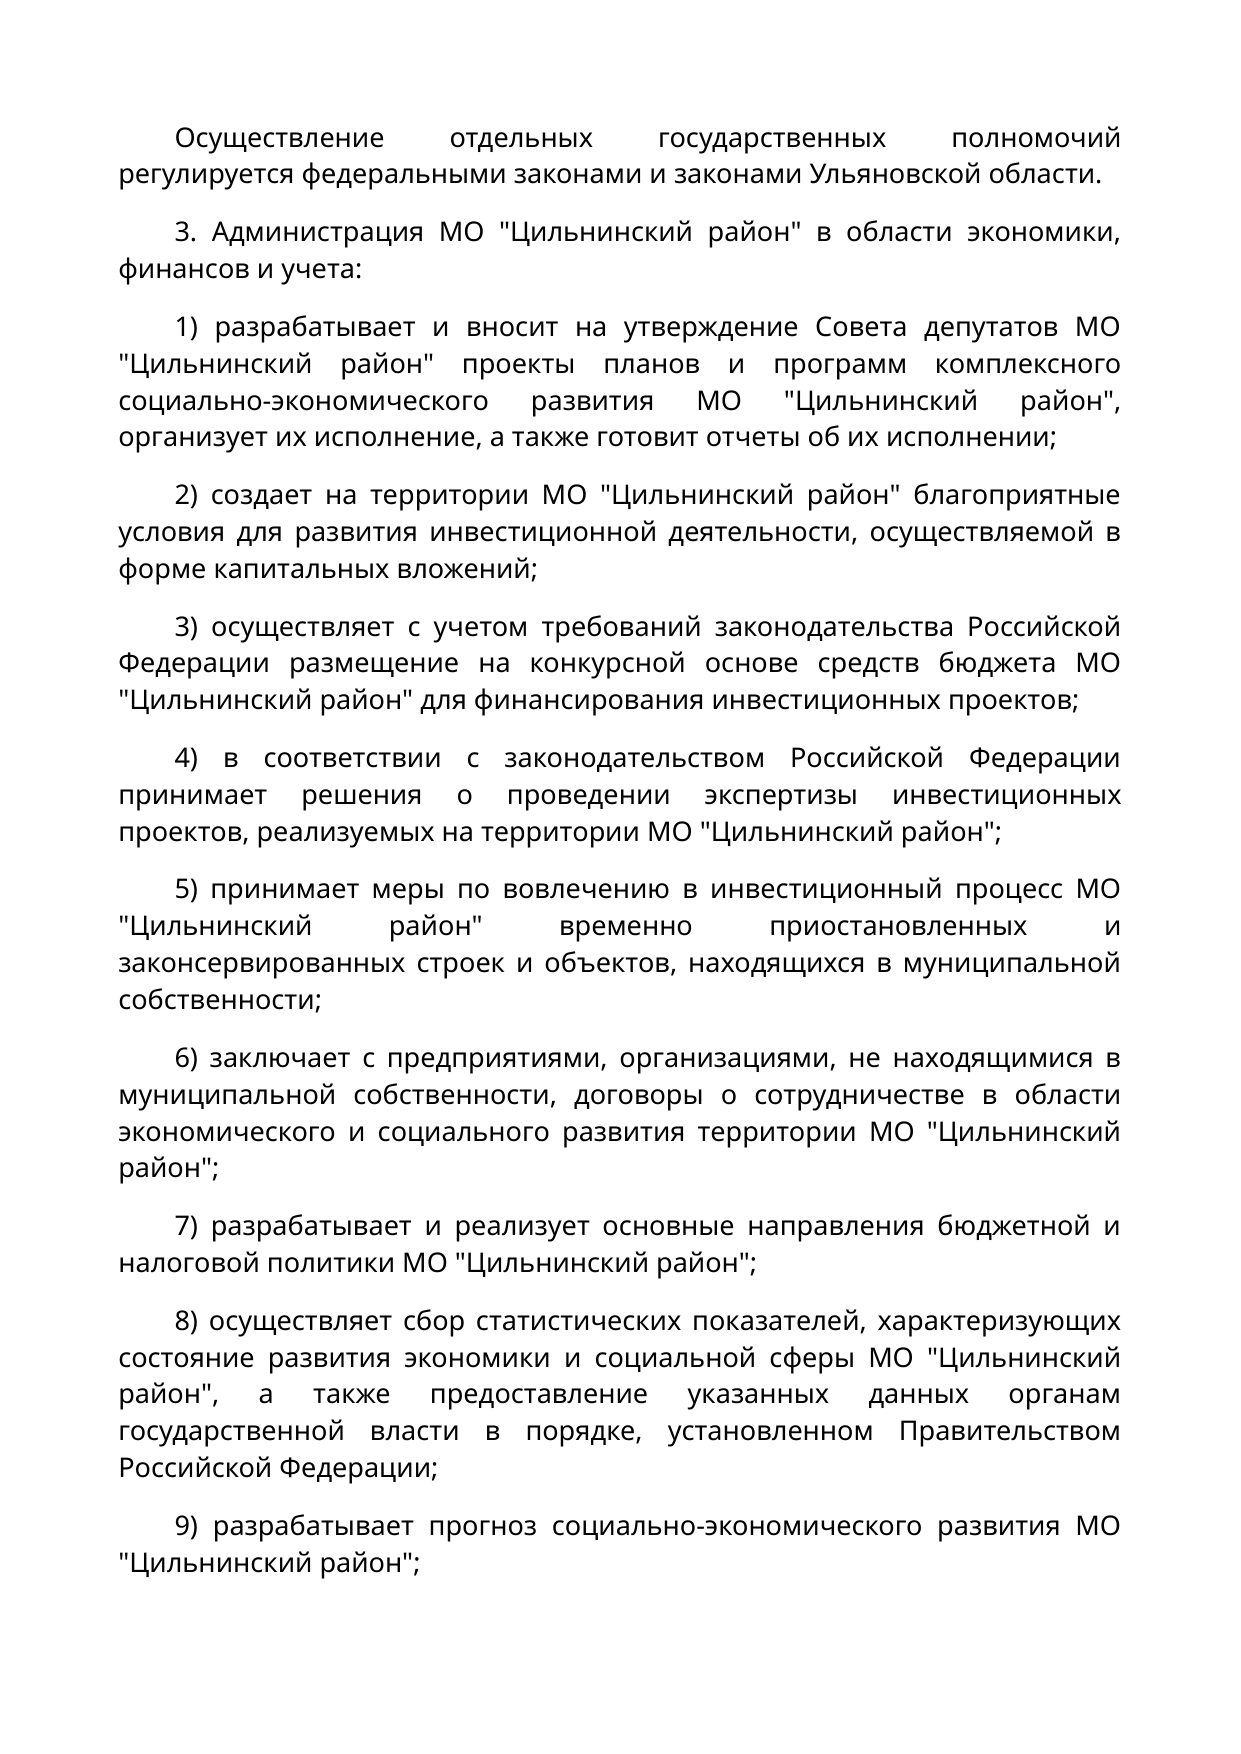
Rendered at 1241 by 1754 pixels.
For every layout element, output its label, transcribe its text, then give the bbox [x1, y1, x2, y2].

text 6) заключает с предприятиями, организациями, не находящимися в муниципальной собственности, договоры о сотрудничестве в области экономического и социального развития территории МО "Цильнинский район"; [118, 1038, 1122, 1186]
text 3. Администрация МО "Цильнинский район" в области экономики, финансов и учета: [118, 213, 1122, 286]
text 9) разрабатывает прогноз социально-экономического развития МО "Цильнинский район"; [118, 1506, 1122, 1580]
text 1) разрабатывает и вносит на утверждение Совета депутатов МО "Цильнинский район" проекты планов и программ комплексного социально-экономического развития МО "Цильнинский район", организует их исполнение, а также готовит отчеты об их исполнении; [118, 307, 1122, 455]
text 5) принимает меры по вовлечению в инвестиционный процесс МО "Цильнинский район" временно приостановленных и законсервированных строек и объектов, находящихся в муниципальной собственности; [118, 870, 1122, 1017]
text Осуществление отдельных государственных полномочий регулируется федеральными законами и законами Ульяновской области. [118, 118, 1122, 192]
text 8) осуществляет сбор статистических показателей, характеризующих состояние развития экономики и социальной сферы МО "Цильнинский район", а также предоставление указанных данных органам государственной власти в порядке, установленном Правительством Российской Федерации; [118, 1301, 1122, 1486]
text 7) разрабатывает и реализует основные направления бюджетной и налоговой политики МО "Цильнинский район"; [118, 1207, 1122, 1280]
text 3) осуществляет с учетом требований законодательства Российской Федерации размещение на конкурсной основе средств бюджета МО "Цильнинский район" для финансирования инвестиционных проектов; [118, 607, 1122, 718]
text 4) в соответствии с законодательством Российской Федерации принимает решения о проведении экспертизы инвестиционных проектов, реализуемых на территории МО "Цильнинский район"; [118, 738, 1122, 849]
text 2) создает на территории МО "Цильнинский район" благоприятные условия для развития инвестиционной деятельности, осуществляемой в форме капитальных вложений; [118, 476, 1122, 586]
